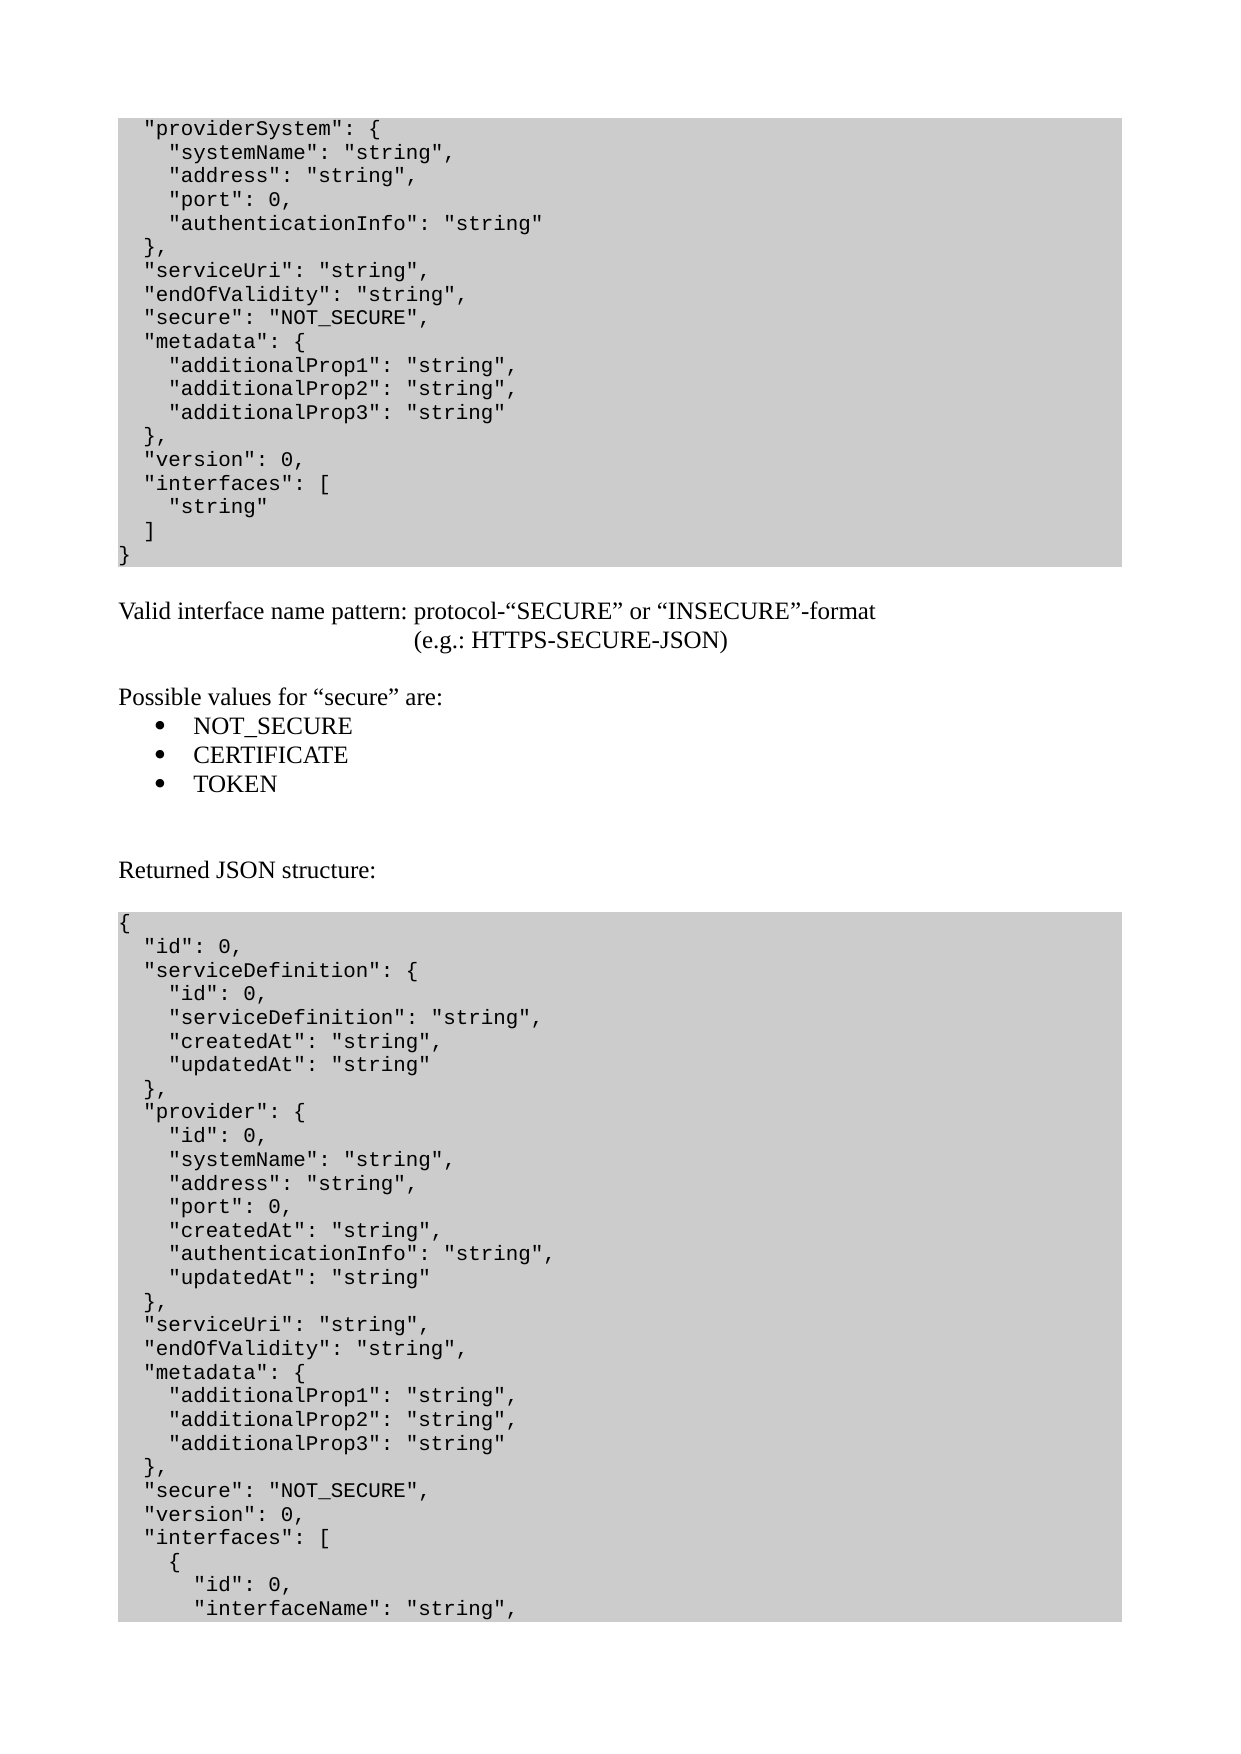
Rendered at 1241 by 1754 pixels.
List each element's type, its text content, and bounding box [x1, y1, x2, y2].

text "version": 0, [118, 449, 1122, 473]
text "additionalProp2": "string", [118, 1409, 1122, 1433]
text "interfaces": [ [118, 473, 1122, 496]
text }, [118, 1291, 1122, 1314]
text "updatedAt": "string" [118, 1054, 1122, 1078]
text "serviceUri": "string", [118, 1314, 1122, 1338]
text "additionalProp1": "string", [118, 354, 1122, 378]
list NOT_SECURE [156, 711, 1122, 740]
list CERTIFICATE [156, 740, 1122, 769]
text "id": 0, [118, 936, 1122, 960]
list TOKEN [156, 769, 1122, 797]
text }, [118, 1078, 1122, 1102]
text "systemName": "string", [118, 142, 1122, 165]
text "authenticationInfo": "string" [118, 213, 1122, 236]
text Returned JSON structure: [118, 855, 1122, 884]
text "providerSystem": { [118, 118, 1122, 142]
text "metadata": { [118, 1362, 1122, 1385]
text "endOfValidity": "string", [118, 284, 1122, 307]
text { [118, 912, 1122, 936]
text "additionalProp1": "string", [118, 1385, 1122, 1409]
text "string" [118, 496, 1122, 520]
text "endOfValidity": "string", [118, 1338, 1122, 1362]
text { [118, 1551, 1122, 1574]
text "secure": "NOT_SECURE", [118, 1480, 1122, 1503]
text "interfaceName": "string", [118, 1598, 1122, 1622]
text "additionalProp3": "string" [118, 1433, 1122, 1456]
text "provider": { [118, 1102, 1122, 1125]
text "id": 0, [118, 1574, 1122, 1598]
text "additionalProp3": "string" [118, 402, 1122, 426]
text "address": "string", [118, 165, 1122, 189]
text "id": 0, [118, 1125, 1122, 1149]
text "updatedAt": "string" [118, 1267, 1122, 1291]
text "port": 0, [118, 189, 1122, 213]
text "authenticationInfo": "string", [118, 1243, 1122, 1267]
text Valid interface name pattern: protocol-“SECURE” or “INSECURE”-format [118, 596, 1122, 625]
text "version": 0, [118, 1503, 1122, 1527]
text "metadata": { [118, 331, 1122, 354]
text "serviceDefinition": "string", [118, 1007, 1122, 1031]
text "port": 0, [118, 1196, 1122, 1220]
text "secure": "NOT_SECURE", [118, 307, 1122, 331]
text ] [118, 520, 1122, 544]
text "serviceUri": "string", [118, 260, 1122, 284]
text "createdAt": "string", [118, 1031, 1122, 1054]
text }, [118, 426, 1122, 449]
text "systemName": "string", [118, 1149, 1122, 1172]
text "id": 0, [118, 983, 1122, 1007]
text } [118, 544, 1122, 567]
text (e.g.: HTTPS-SECURE-JSON) [340, 625, 1122, 654]
text Possible values for “secure” are: [118, 682, 1122, 711]
text "additionalProp2": "string", [118, 378, 1122, 402]
text "address": "string", [118, 1172, 1122, 1196]
text }, [118, 236, 1122, 260]
text "createdAt": "string", [118, 1220, 1122, 1243]
text "interfaces": [ [118, 1527, 1122, 1551]
text "serviceDefinition": { [118, 960, 1122, 983]
text }, [118, 1456, 1122, 1480]
